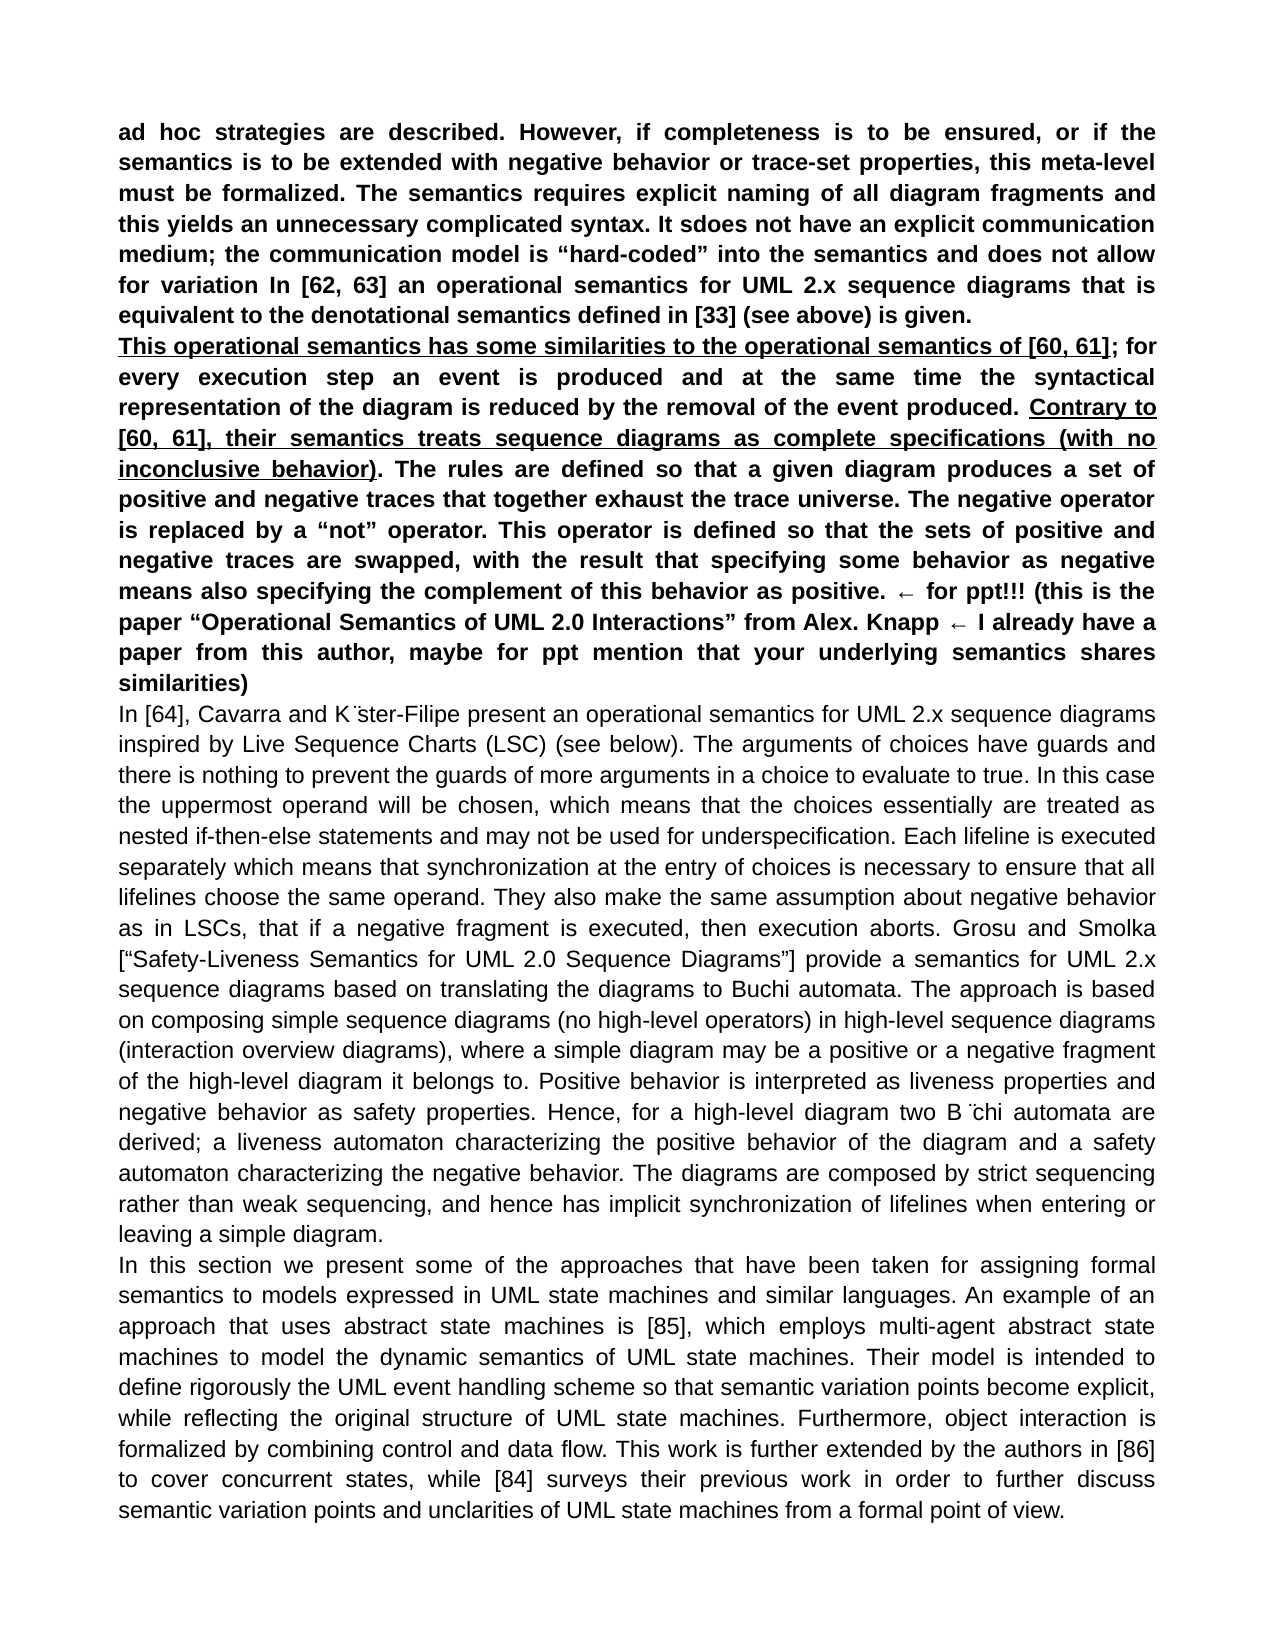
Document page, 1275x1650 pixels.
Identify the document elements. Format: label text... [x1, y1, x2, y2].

text This operational semantics has some similarities to the operational semantics of [60, 61]; for every execution step an event is produced and at the same time the syntactical representation of the diagram is reduced by the removal of the event produced. Contrary to [60, 61], their semantics treats sequence diagrams as complete specifications (with no [118, 332, 1157, 448]
text inconclusive behavior). The rules are defined so that a given diagram produces a set of positive and negative traces that together exhaust the trace universe. The negative operator is replaced by a “not” operator. This operator is defined so that the sets of positive and negative traces are swapped, with the result that specifying some behavior as negative means also specifying the complement of this behavior as positive. ← for ppt!!! (this is the paper “Operational Semantics of UML 2.0 Interactions” from Alex. Knapp ← I already have a paper from this author, maybe for ppt mention that your underlying semantics shares similarities) [118, 449, 1157, 696]
text ad hoc strategies are described. However, if completeness is to be ensured, or if the semantics is to be extended with negative behavior or trace-set properties, this meta-level must be formalized. The semantics requires explicit naming of all diagram fragments and this yields an unnecessary complicated syntax. It sdoes not have an explicit communication medium; the communication model is “hard-coded” into the semantics and does not allow for variation In [62, 63] an operational semantics for UML 2.x sequence diagrams that is equivalent to the denotational semantics defined in [33] (see above) is given. [118, 118, 1157, 329]
text In this section we present some of the approaches that have been taken for assigning formal semantics to models expressed in UML state machines and similar languages. An example of an approach that uses abstract state machines is [85], which employs multi-agent abstract state machines to model the dynamic semantics of UML state machines. Their model is intended to define rigorously the UML event handling scheme so that semantic variation points become explicit, while reflecting the original structure of UML state machines. Furthermore, object interaction is formalized by combining control and data flow. This work is further extended by the authors in [86] to cover concurrent states, while [84] surveys their previous work in order to further discuss semantic variation points and unclarities of UML state machines from a formal point of view. [118, 1251, 1157, 1523]
text In [64], Cavarra and K ̈ster-Filipe present an operational semantics for UML 2.x sequence diagrams inspired by Live Sequence Charts (LSC) (see below). The arguments of choices have guards and there is nothing to prevent the guards of more arguments in a choice to evaluate to true. In this case the uppermost operand will be chosen, which means that the choices essentially are treated as nested if-then-else statements and may not be used for underspecification. Each lifeline is executed separately which means that synchronization at the entry of choices is necessary to ensure that all lifelines choose the same operand. They also make the same assumption about negative behavior as in LSCs, that if a negative fragment is executed, then execution aborts. Grosu and Smolka [“Safety-Liveness Semantics for UML 2.0 Sequence Diagrams”] provide a semantics for UML 2.x sequence diagrams based on translating the diagrams to Buchi automata. The approach is based on composing simple sequence diagrams (no high-level operators) in high-level sequence diagrams (interaction overview diagrams), where a simple diagram may be a positive or a negative fragment of the high-level diagram it belongs to. Positive behavior is interpreted as liveness properties and negative behavior as safety properties. Hence, for a high-level diagram two B ̈chi automata are derived; a liveness automaton characterizing the positive behavior of the diagram and a safety automaton characterizing the negative behavior. The diagrams are composed by strict sequencing rather than weak sequencing, and hence has implicit synchronization of lifelines when entering or leaving a simple diagram. [118, 700, 1157, 1247]
